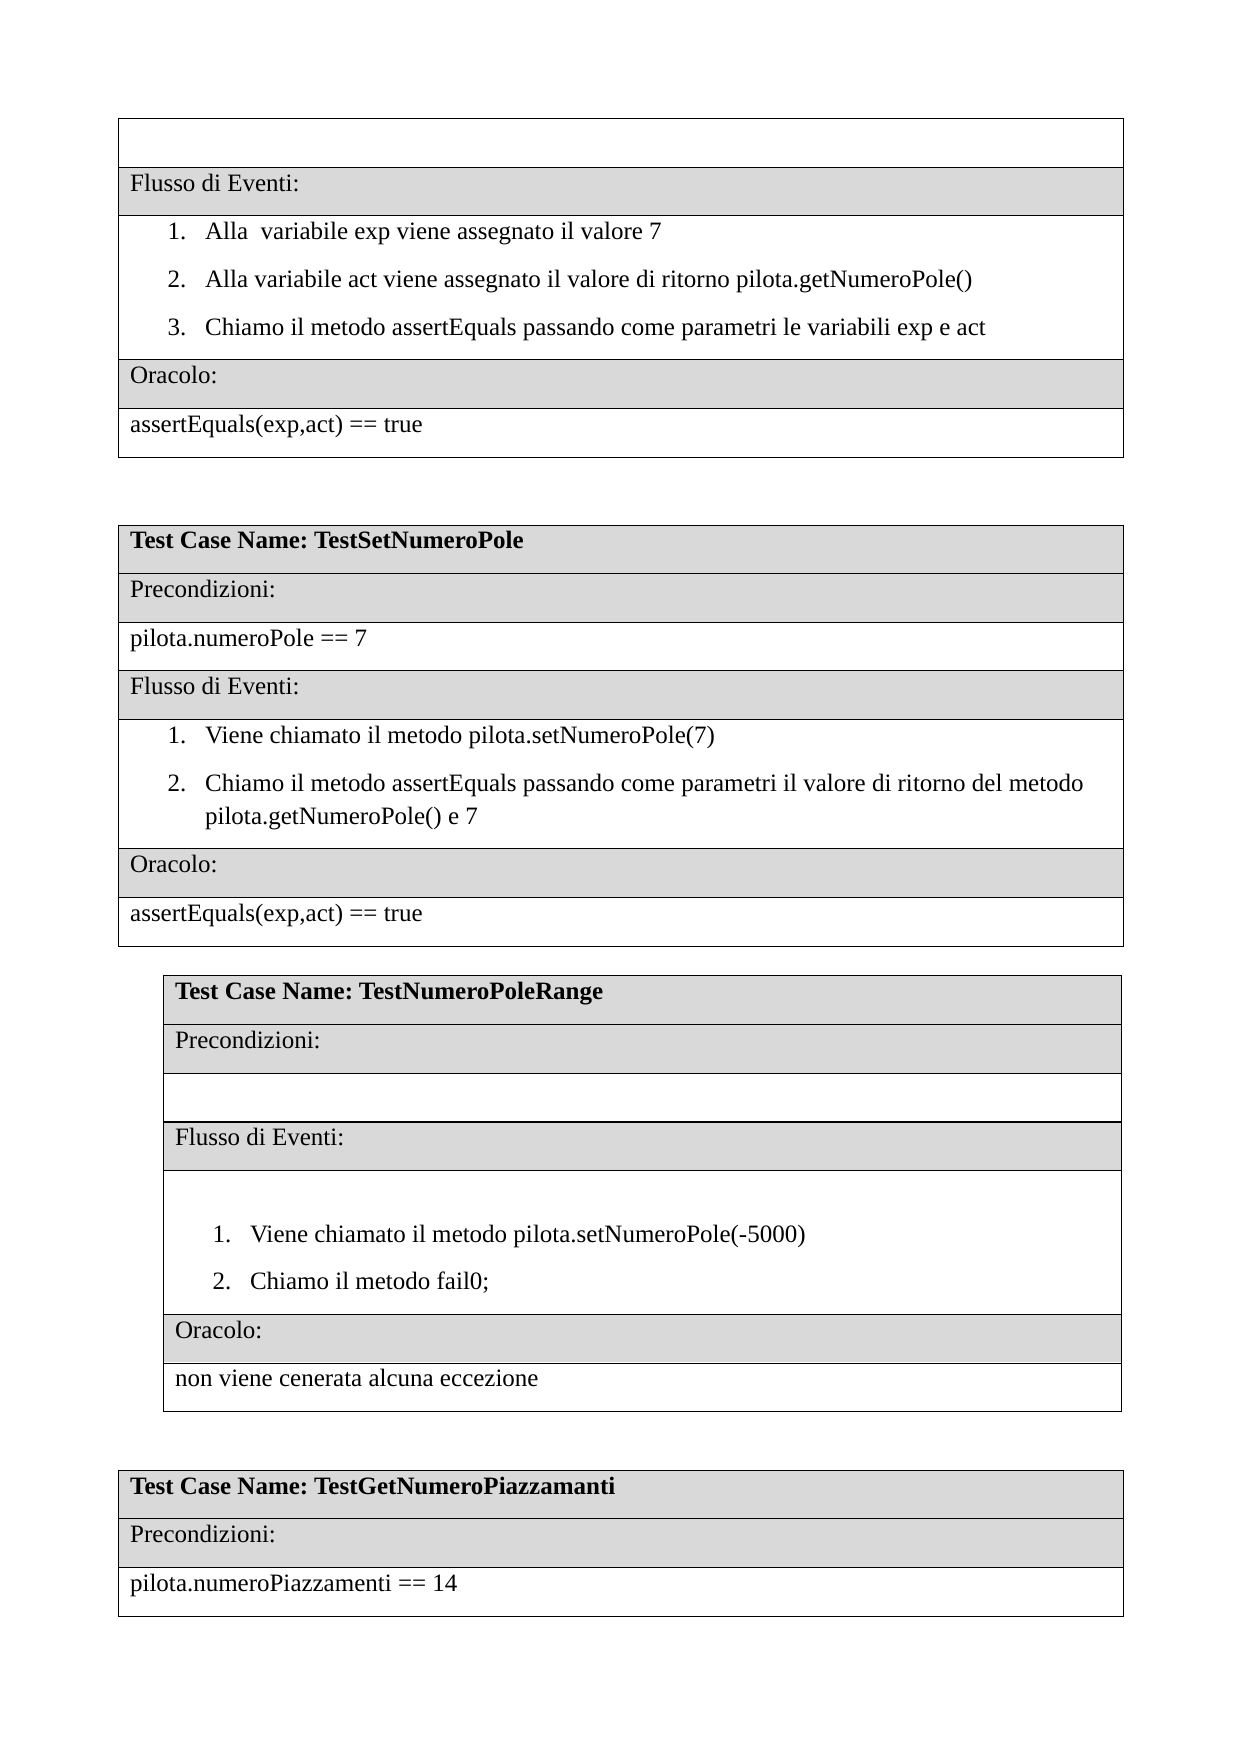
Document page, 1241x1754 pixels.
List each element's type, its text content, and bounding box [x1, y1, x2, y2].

table_header Test Case Name: TestGetNumeroPiazzamanti [119, 1471, 1123, 1518]
table_cell Alla variabile exp viene assegnato il valore 7 Alla variabile act viene assegnato il valore di ritorno pilota.getNumeroPole() Chiamo il metodo assertEquals passando come parametri le variabili exp e act [119, 216, 1123, 359]
table_cell Precondizioni: [119, 574, 1123, 622]
table_cell Oracolo: [119, 849, 1123, 897]
table_header Test Case Name: TestSetNumeroPole [119, 526, 1123, 573]
table_cell non viene cenerata alcuna eccezione [164, 1364, 1121, 1411]
table_cell Viene chiamato il metodo pilota.setNumeroPole(-5000) Chiamo il metodo fail0; [164, 1171, 1121, 1314]
table_cell [164, 1074, 1121, 1121]
table_cell Oracolo: [164, 1315, 1121, 1362]
table_cell Oracolo: [119, 360, 1123, 408]
table_cell pilota.numeroPiazzamenti == 14 [119, 1568, 1123, 1616]
table_cell Flusso di Eventi: [119, 671, 1123, 719]
table_cell pilota.numeroPole == 7 [119, 623, 1123, 670]
table_cell Flusso di Eventi: [119, 168, 1123, 215]
table_cell Precondizioni: [119, 1519, 1123, 1567]
table_cell assertEquals(exp,act) == true [119, 409, 1123, 457]
table_cell assertEquals(exp,act) == true [119, 898, 1123, 946]
table_cell Viene chiamato il metodo pilota.setNumeroPole(7) Chiamo il metodo assertEquals passando come parametri il valore di ritorno del metodo pilota.getNumeroPole() e 7 [119, 720, 1123, 848]
table_cell [119, 119, 1123, 167]
table_header Test Case Name: TestNumeroPoleRange [164, 976, 1121, 1024]
table_cell Precondizioni: [164, 1025, 1121, 1073]
table_cell Flusso di Eventi: [164, 1123, 1121, 1170]
